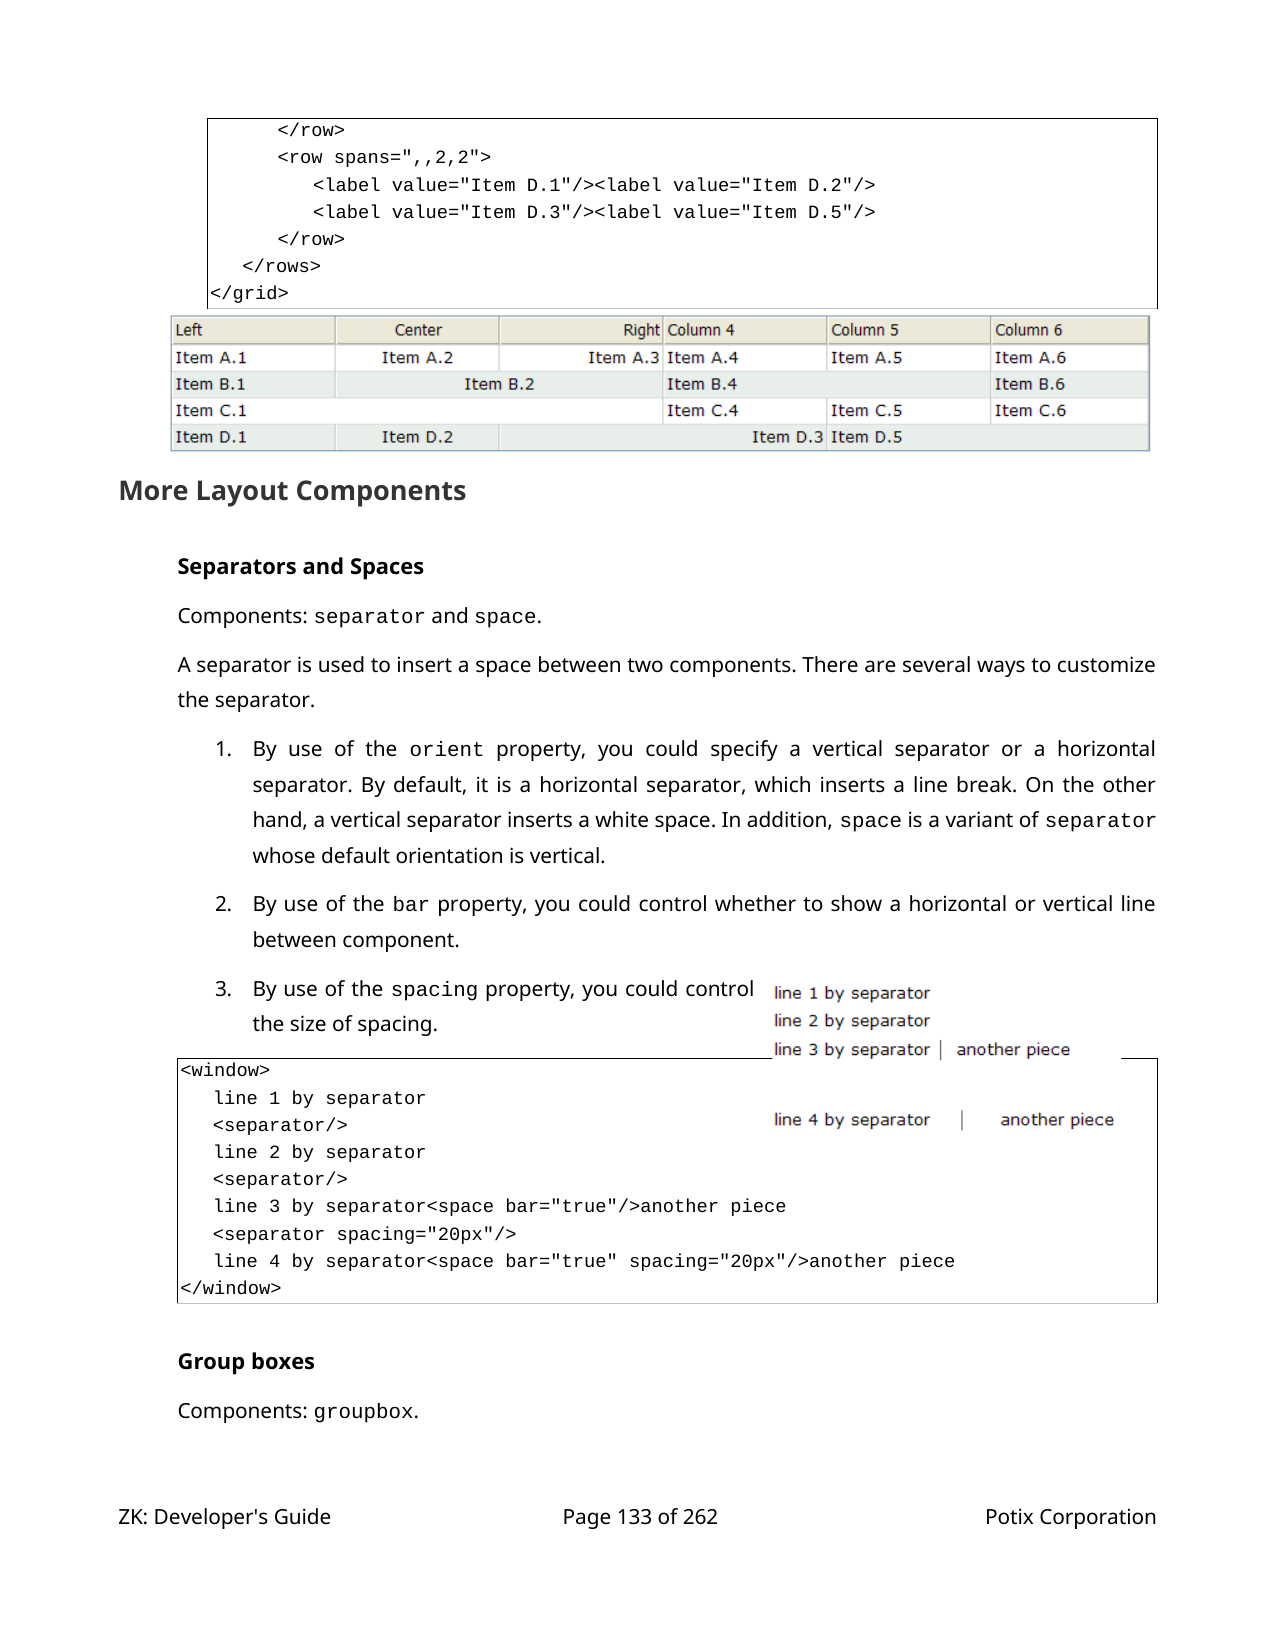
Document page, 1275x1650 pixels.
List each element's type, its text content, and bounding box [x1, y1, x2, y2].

list By use of the orient property, you could specify a vertical separator or a horizontal separator. By default, it is a horizontal separator, which inserts a line break. On the other hand, a vertical separator inserts a white space. In addition, space is a variant of separator whose default orientation is vertical. [215, 734, 1157, 869]
text line 4 by separator<space bar="true" spacing="20px"/>another piece [178, 1249, 1157, 1273]
text <window> [178, 1059, 772, 1083]
text [1122, 1086, 1157, 1110]
text </rows> [208, 254, 1157, 278]
text line 3 by separator<space bar="true"/>another piece [178, 1194, 1157, 1218]
text line 1 by separator [178, 1086, 772, 1110]
text A separator is used to insert a space between two components. There are several ways to customize the separator. [177, 650, 1157, 714]
text <label value="Item D.1"/><label value="Item D.2"/> [208, 172, 1157, 197]
text <label value="Item D.3"/><label value="Item D.5"/> [208, 200, 1157, 224]
text line 2 by separator [178, 1140, 1157, 1164]
list By use of the spacing property, you could control the size of spacing. [215, 974, 1157, 1038]
subtitle More Layout Components [118, 379, 1157, 508]
text Components: separator and space. [177, 601, 1157, 630]
text <separator/> [178, 1167, 1157, 1191]
list By use of the bar property, you could control whether to show a horizontal or vertical line between component. [215, 889, 1157, 953]
text <separator/> [178, 1113, 1157, 1137]
text </row> [208, 227, 1157, 251]
picture [167, 313, 1154, 454]
subtitle Separators and Spaces [177, 551, 1157, 581]
text <row spans=",,2,2"> [208, 145, 1157, 169]
text <separator spacing="20px"/> [178, 1221, 1157, 1246]
text Components: groupbox. [177, 1396, 1157, 1425]
text </window> [178, 1276, 1157, 1303]
text [1122, 1059, 1157, 1083]
text </row> [208, 119, 1157, 142]
subtitle Group boxes [177, 1346, 1157, 1376]
picture [772, 980, 1122, 1133]
text </grid> [208, 281, 1157, 308]
